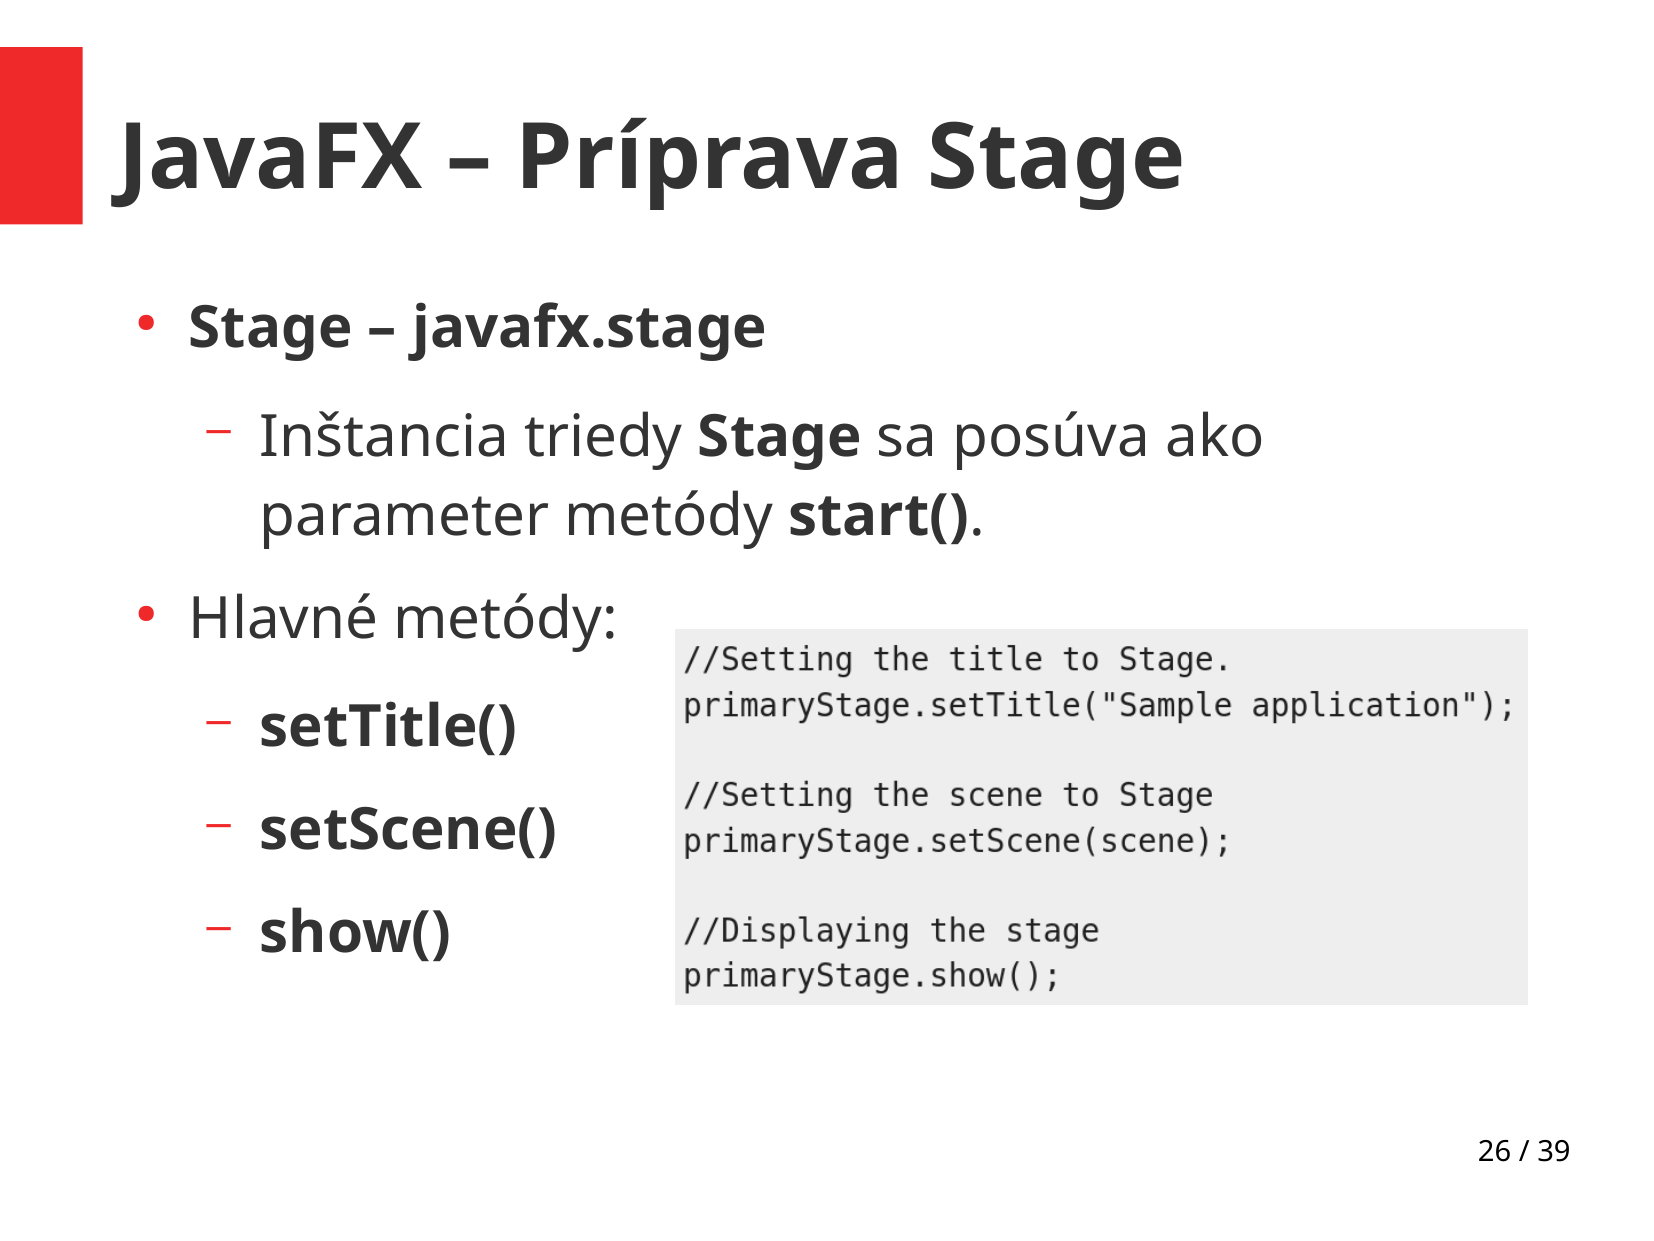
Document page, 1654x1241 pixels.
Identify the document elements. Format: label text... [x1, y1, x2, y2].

list Stage – javafx.stage Inštancia triedy Stage sa posúva ako parameter metódy start(). Hlavné metódy: setTitle() setScene() show() [118, 285, 1536, 1005]
picture [675, 629, 1528, 1005]
title JavaFX – Príprava Stage [118, 49, 1571, 257]
